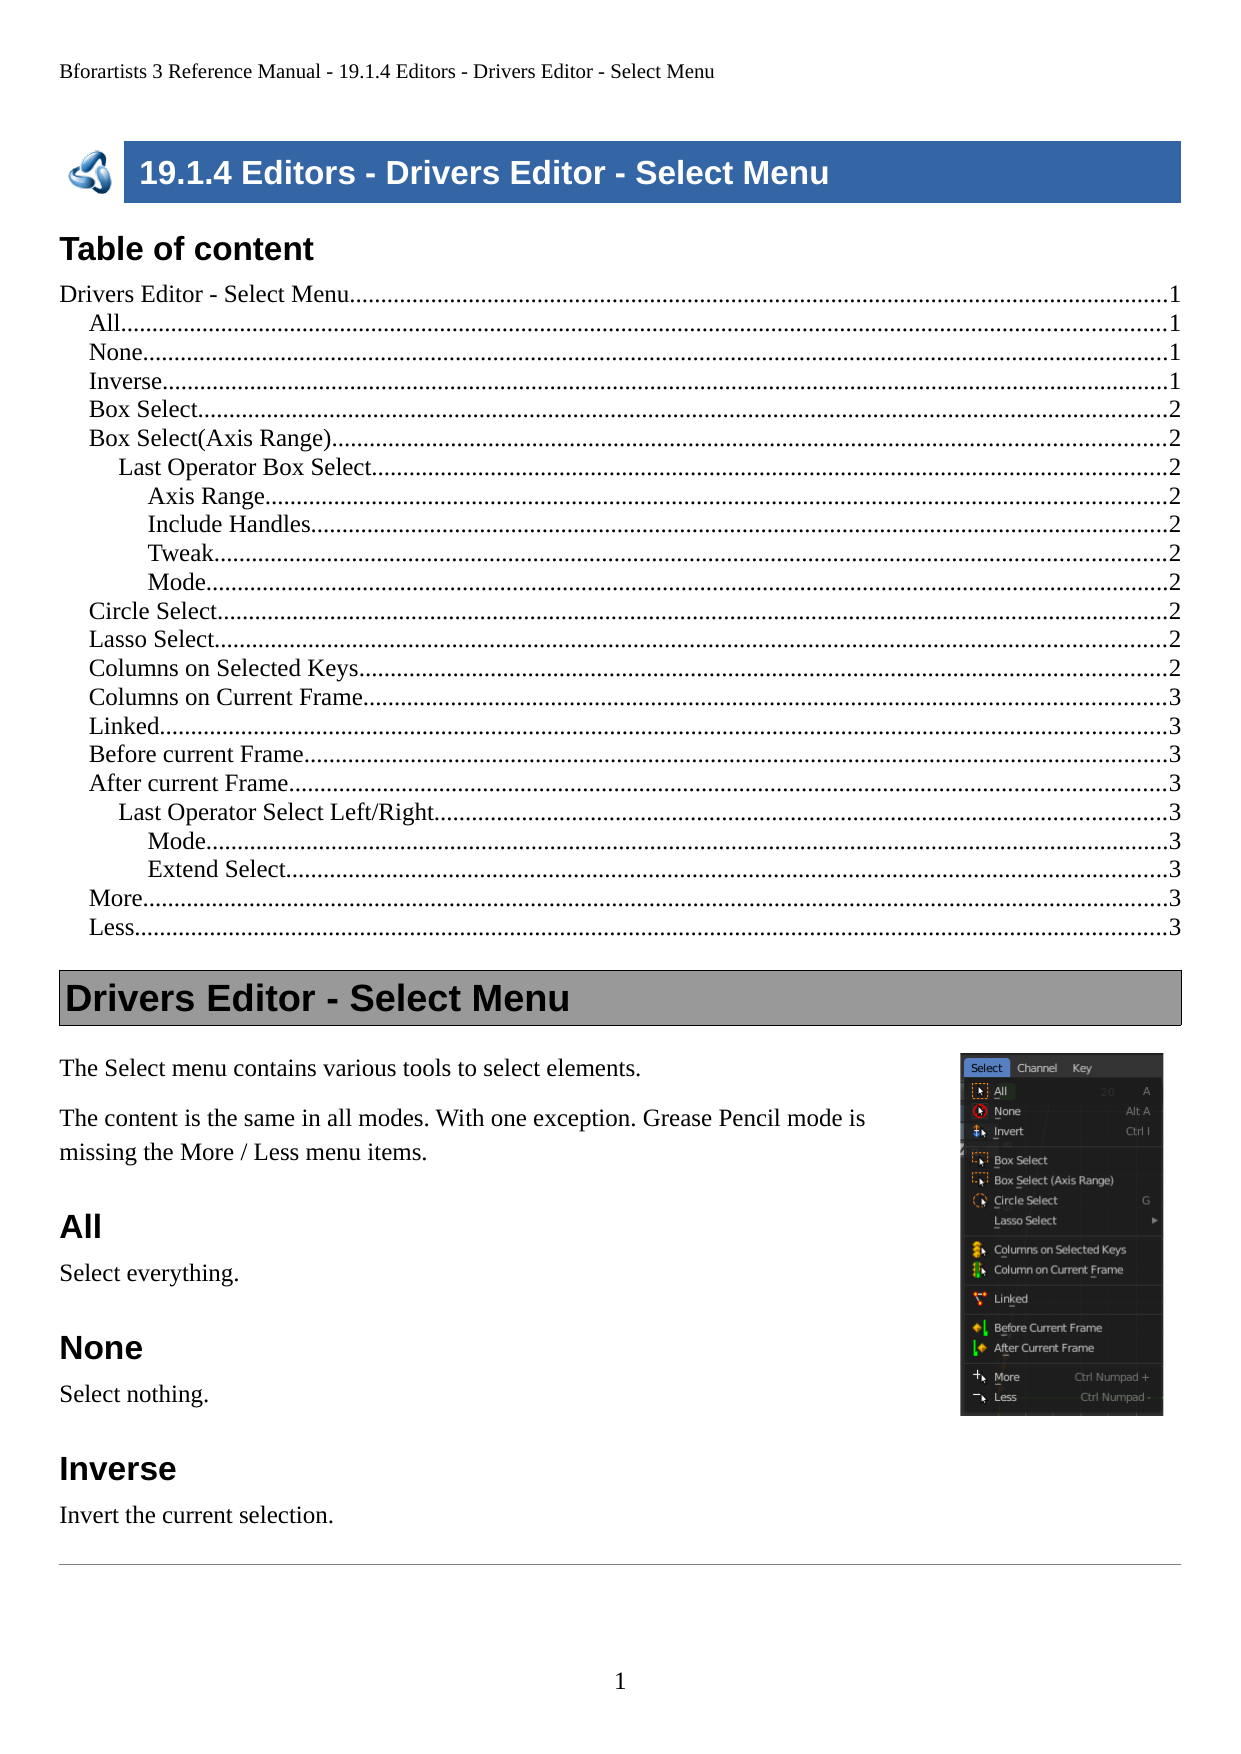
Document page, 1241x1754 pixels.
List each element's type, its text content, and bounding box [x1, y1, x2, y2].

text Mode 2 [147, 567, 1181, 596]
text Columns on Current Frame 3 [88, 682, 1181, 711]
subtitle [1164, 1328, 1181, 1367]
text Mode 3 [147, 826, 1181, 854]
text Tweak 2 [147, 538, 1181, 567]
table_header 19.1.4 Editors - Drivers Editor - Select Menu [124, 141, 1181, 203]
text Axis Range 2 [147, 481, 1181, 509]
text [1164, 1258, 1181, 1287]
text Circle Select 2 [88, 596, 1181, 624]
subtitle Inverse [59, 1449, 1181, 1488]
text Extend Select 3 [147, 854, 1181, 883]
text Select nothing. [59, 1379, 960, 1408]
text Linked 3 [88, 711, 1181, 739]
subtitle [1164, 1207, 1181, 1246]
table_header [59, 141, 124, 203]
text Before current Frame 3 [88, 739, 1181, 768]
text [1164, 1379, 1181, 1408]
subtitle All [59, 1207, 960, 1246]
text Less 3 [88, 912, 1181, 941]
text After current Frame 3 [88, 768, 1181, 797]
subtitle Table of content [59, 228, 1181, 267]
text Last Operator Box Select 2 [118, 452, 1181, 481]
text Box Select 2 [88, 394, 1181, 423]
text All 1 [88, 308, 1181, 337]
text Select everything. [59, 1258, 960, 1287]
subtitle None [59, 1328, 960, 1367]
text More 3 [88, 883, 1181, 912]
text Include Handles 2 [147, 509, 1181, 538]
picture [960, 1053, 1164, 1416]
text None 1 [88, 337, 1181, 366]
text Lasso Select 2 [88, 624, 1181, 653]
text Inverse 1 [88, 366, 1181, 394]
text The Select menu contains various tools to select elements. [59, 1053, 960, 1082]
table_header Drivers Editor - Select Menu [60, 971, 1181, 1025]
text Invert the current selection. [59, 1500, 1181, 1529]
text Drivers Editor - Select Menu 1 [59, 279, 1181, 308]
text The content is the same in all modes. With one exception. Grease Pencil mode is missing the More / Less menu items. [59, 1103, 960, 1166]
text Box Select(Axis Range) 2 [88, 423, 1181, 452]
text Columns on Selected Keys 2 [88, 653, 1181, 682]
text Last Operator Select Left/Right 3 [118, 797, 1181, 826]
picture [65, 147, 114, 197]
